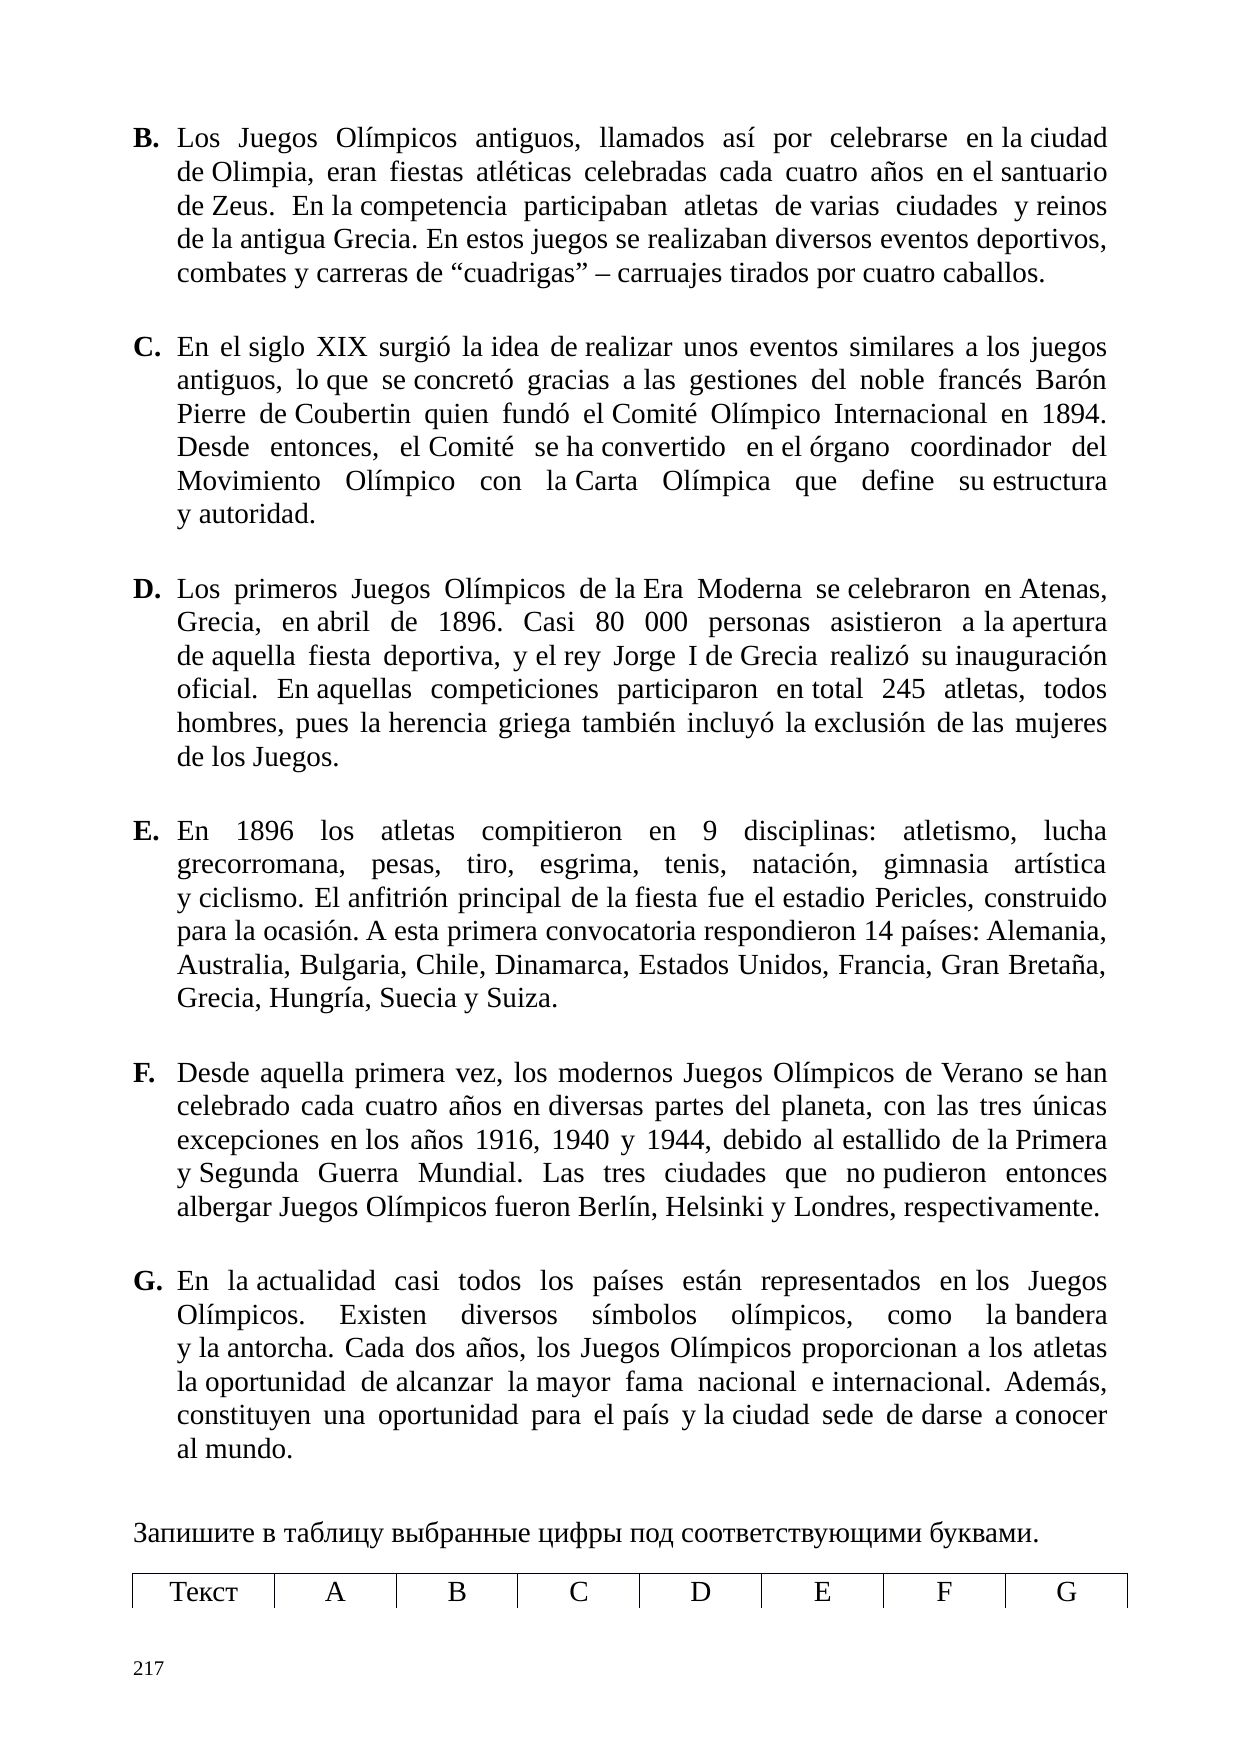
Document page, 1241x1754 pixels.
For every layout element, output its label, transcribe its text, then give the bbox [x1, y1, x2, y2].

table_cell D. [133, 569, 177, 777]
table_header B [397, 1574, 517, 1608]
text Запишите в таблицу выбранные цифры под соответствующими буквами. [133, 1515, 1137, 1549]
table_cell Los Juegos Olímpicos antiguos, llamados así por celebrarse en la ciudad de Olimpia, eran fiestas atléticas celebradas cada cuatro años en el santuario de Zeus. En la competencia participaban atletas de varias ciudades y reinos de la antigua Grecia. En estos juegos se realizaban diversos eventos deportivos, combates y carreras de “cuadrigas” – carruajes tirados por cuatro caballos. [177, 118, 1107, 327]
table_cell G. [133, 1261, 177, 1467]
table_header F [884, 1574, 1005, 1608]
table_cell F. [133, 1053, 177, 1261]
table_header A [275, 1574, 396, 1608]
table_cell En la actualidad casi todos los países están representados en los Juegos Olímpicos. Existen diversos símbolos olímpicos, como la bandera y la antorcha. Cada dos años, los Juegos Olímpicos proporcionan a los atletas la oportunidad de alcanzar la mayor fama nacional e internacional. Además, constituyen una oportunidad para el país y la ciudad sede de darse a conocer al mundo. [177, 1261, 1107, 1467]
table_header C [518, 1574, 639, 1608]
table_header Текст [133, 1574, 274, 1608]
table_cell Los primeros Juegos Olímpicos de la Era Moderna se celebraron en Atenas, Grecia, en abril de 1896. Casi 80 000 personas asistieron a la apertura de aquella fiesta deportiva, y el rey Jorge I de Grecia realizó su inauguración oficial. En aquellas competiciones participaron en total 245 atletas, todos hombres, pues la herencia griega también incluyó la exclusión de las mujeres de los Juegos. [177, 569, 1107, 777]
table_cell En el siglo XIX surgió la idea de realizar unos eventos similares a los juegos antiguos, lo que se concretó gracias a las gestiones del noble francés Barón Pierre de Coubertin quien fundó el Comité Olímpico Internacional en 1894. Desde entonces, el Comité se ha convertido en el órgano coordinador del Movimiento Olímpico con la Carta Olímpica que define su estructura y autoridad. [177, 327, 1107, 568]
table_header En 1896 los atletas compitieron en 9 disciplinas: atletismo, lucha grecorromana, pesas, tiro, esgrima, tenis, natación, gimnasia artística y ciclismo. El anfitrión principal de la fiesta fue el estadio Pericles, construido para la ocasión. A esta primera convocatoria respondieron 14 países: Alemania, Australia, Bulgaria, Chile, Dinamarca, Estados Unidos, Francia, Gran Bretaña, Grecia, Hungría, Suecia y Suiza. [177, 811, 1107, 1052]
table_header G [1006, 1574, 1127, 1608]
table_cell Desde aquella primera vez, los modernos Juegos Olímpicos de Verano se han celebrado cada cuatro años en diversas partes del planeta, con las tres únicas excepciones en los años 1916, 1940 y 1944, debido al estallido de la Primera y Segunda Guerra Mundial. Las tres ciudades que no pudieron entonces albergar Juegos Olímpicos fueron Berlín, Helsinki y Londres, respectivamente. [177, 1053, 1107, 1261]
table_header D [640, 1574, 761, 1608]
table_cell C. [133, 327, 177, 568]
table_header E. [133, 811, 177, 1052]
table_header E [762, 1574, 883, 1608]
table_cell B. [133, 118, 177, 327]
